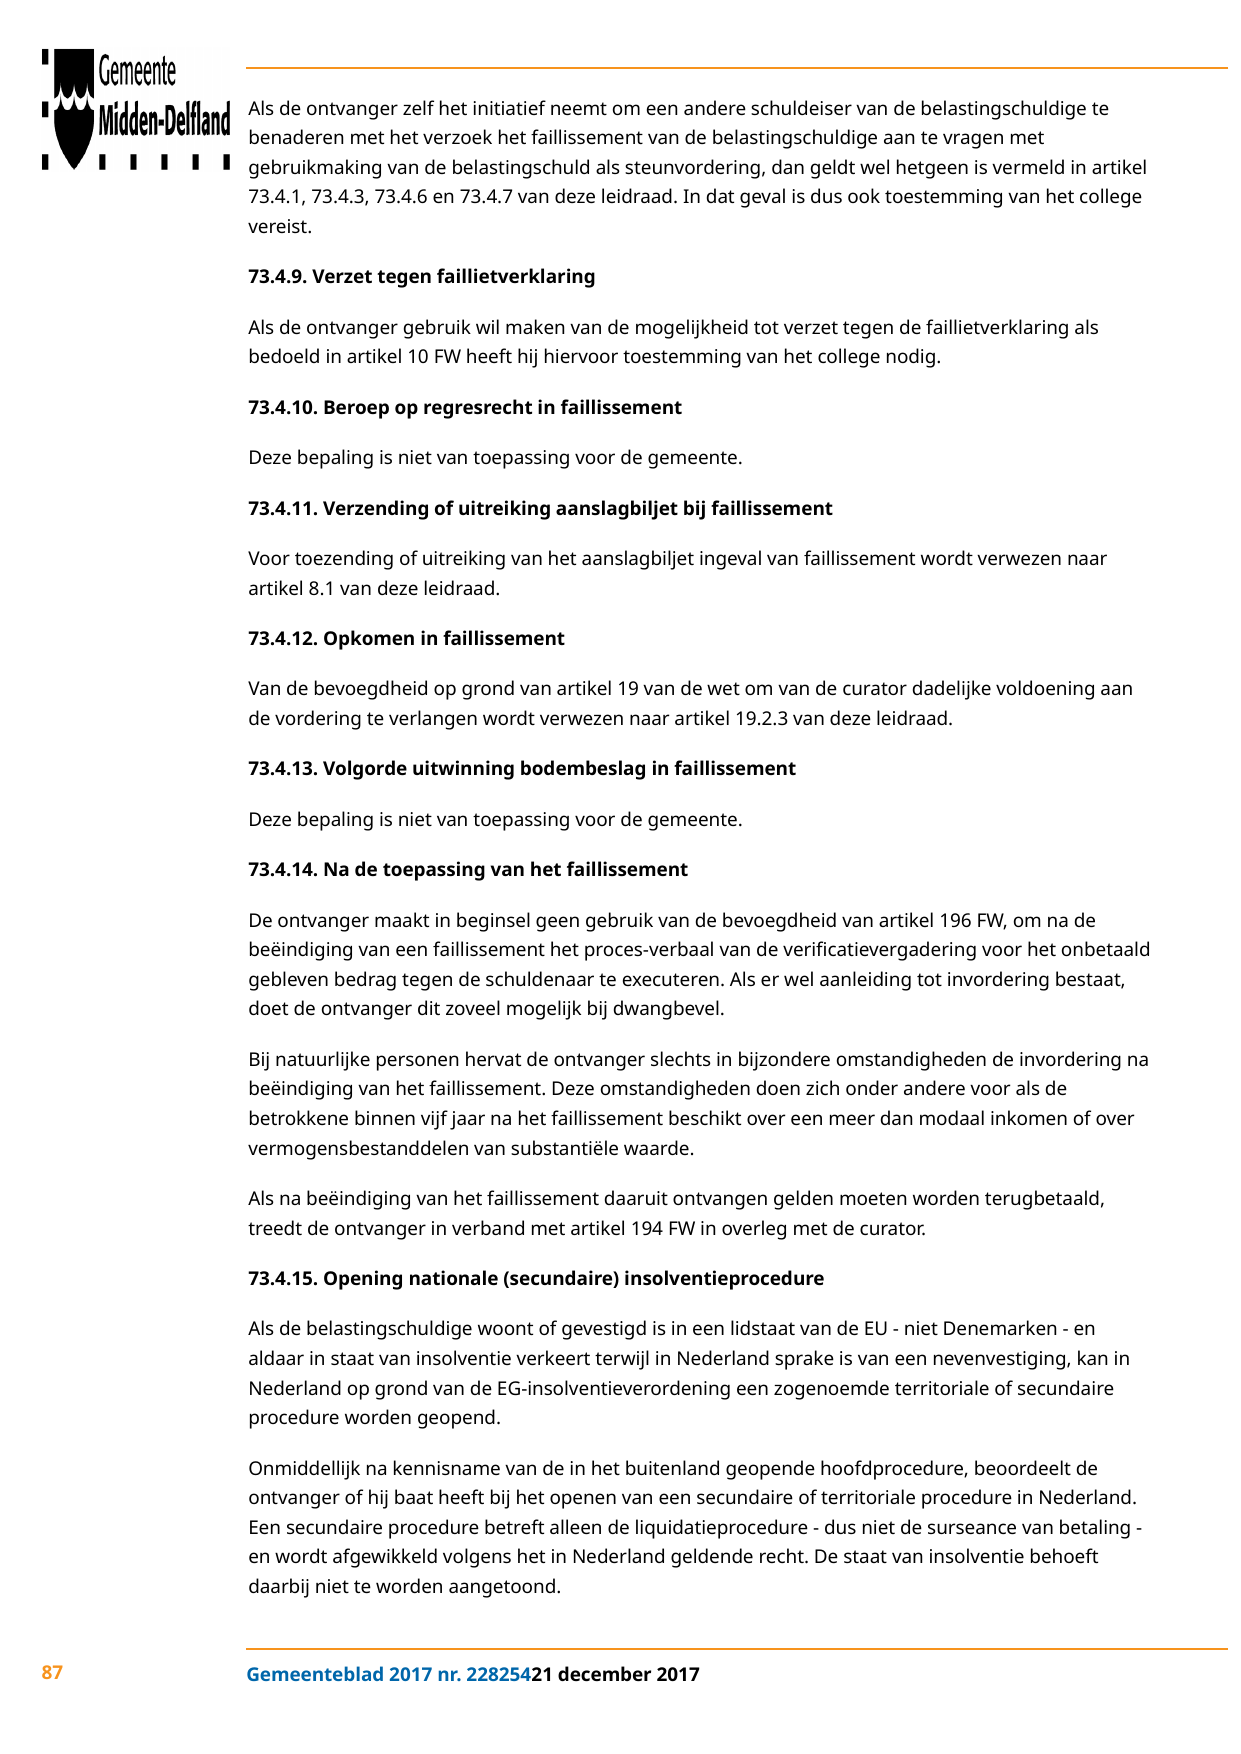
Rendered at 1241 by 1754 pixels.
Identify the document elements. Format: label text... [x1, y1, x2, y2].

text 73.4.11. Verzending of uitreiking aanslagbiljet bij faillissement [248, 495, 1152, 521]
text Van de bevoegdheid op grond van artikel 19 van de wet om van de curator dadelijke voldoening aan de vordering te verlangen wordt verwezen naar artikel 19.2.3 van deze leidraad. [248, 676, 1152, 731]
text Voor toezending of uitreiking van het aanslagbiljet ingeval van faillissement wordt verwezen naar artikel 8.1 van deze leidraad. [248, 545, 1152, 601]
text 73.4.14. Na de toepassing van het faillissement [248, 856, 1152, 882]
text 73.4.9. Verzet tegen faillietverklaring [248, 263, 1152, 289]
text Als na beëindiging van het faillissement daaruit ontvangen gelden moeten worden terugbetaald, treedt de ontvanger in verband met artikel 194 FW in overleg met de curator. [248, 1185, 1152, 1241]
text De ontvanger maakt in beginsel geen gebruik van de bevoegdheid van artikel 196 FW, om na de beëindiging van een faillissement het proces-verbaal van de verificatievergadering voor het onbetaald gebleven bedrag tegen de schuldenaar te executeren. Als er wel aanleiding tot invordering bestaat, doet de ontvanger dit zoveel mogelijk bij dwangbevel. [248, 907, 1152, 1021]
text Als de ontvanger gebruik wil maken van de mogelijkheid tot verzet tegen de faillietverklaring als bedoeld in artikel 10 FW heeft hij hiervoor toestemming van het college nodig. [248, 314, 1152, 369]
text 73.4.13. Volgorde uitwinning bodembeslag in faillissement [248, 756, 1152, 781]
text Deze bepaling is niet van toepassing voor de gemeente. [248, 444, 1152, 470]
text Als de ontvanger zelf het initiatief neemt om een andere schuldeiser van de belastingschuldige te benaderen met het verzoek het faillissement van de belastingschuldige aan te vragen met gebruikmaking van de belastingschuld als steunvordering, dan geldt wel hetgeen is vermeld in artikel 73.4.1, 73.4.3, 73.4.6 en 73.4.7 van deze leidraad. In dat geval is dus ook toestemming van het college vereist. [248, 95, 1152, 239]
text 73.4.15. Opening nationale (secundaire) insolventieprocedure [248, 1265, 1152, 1291]
picture [41, 47, 231, 172]
text 73.4.10. Beroep op regresrecht in faillissement [248, 394, 1152, 420]
text Deze bepaling is niet van toepassing voor de gemeente. [248, 806, 1152, 832]
text Als de belastingschuldige woont of gevestigd is in een lidstaat van de EU - niet Denemarken - en aldaar in staat van insolventie verkeert terwijl in Nederland sprake is van een nevenvestiging, kan in Nederland op grond van de EG-insolventieverordening een zogenoemde territoriale of secundaire procedure worden geopend. [248, 1316, 1152, 1430]
text Bij natuurlijke personen hervat de ontvanger slechts in bijzondere omstandigheden de invordering na beëindiging van het faillissement. Deze omstandigheden doen zich onder andere voor als de betrokkene binnen vijf jaar na het faillissement beschikt over een meer dan modaal inkomen of over vermogensbestanddelen van substantiële waarde. [248, 1046, 1152, 1161]
text 73.4.12. Opkomen in faillissement [248, 625, 1152, 651]
text Onmiddellijk na kennisname van de in het buitenland geopende hoofdprocedure, beoordeelt de ontvanger of hij baat heeft bij het openen van een secundaire of territoriale procedure in Nederland. Een secundaire procedure betreft alleen de liquidatieprocedure - dus niet de surseance van betaling - en wordt afgewikkeld volgens het in Nederland geldende recht. De staat van insolventie behoeft daarbij niet te worden aangetoond. [248, 1455, 1152, 1599]
